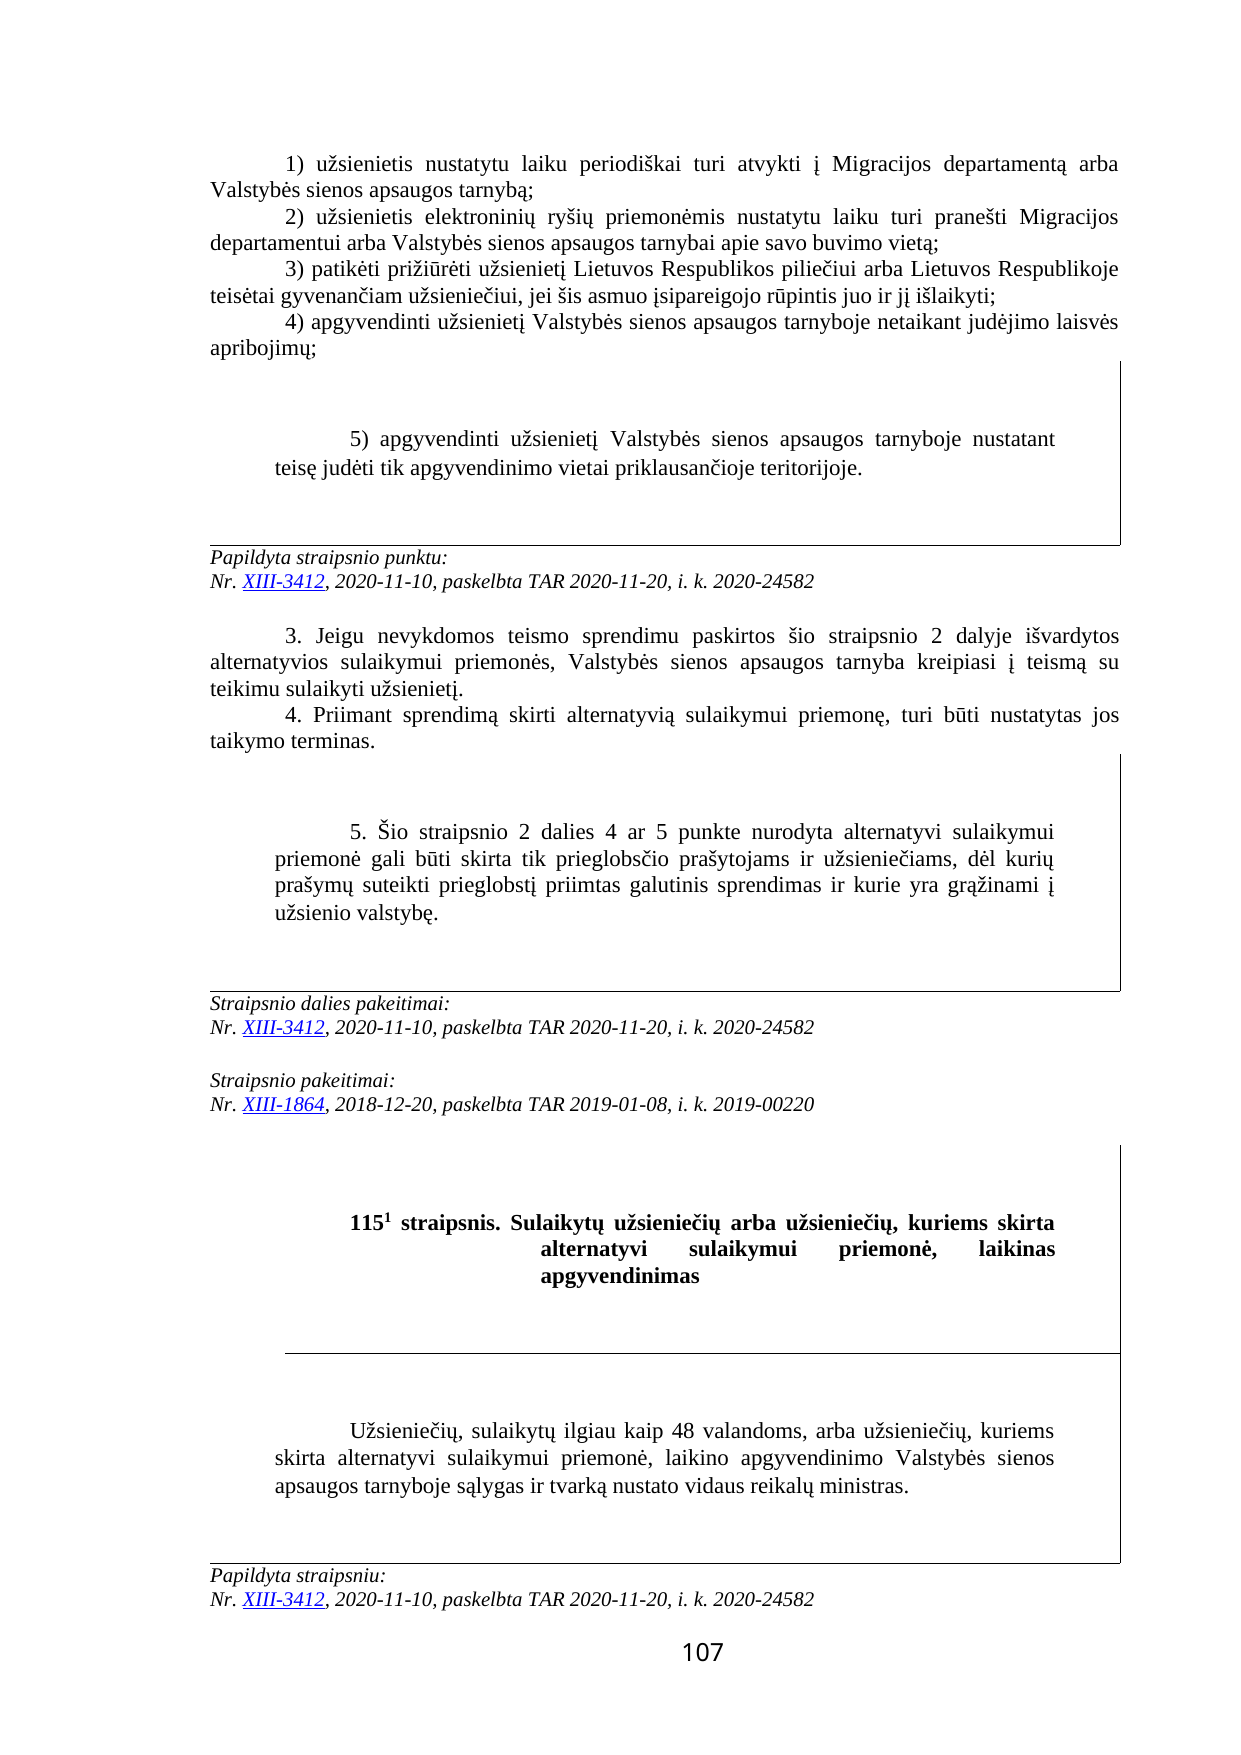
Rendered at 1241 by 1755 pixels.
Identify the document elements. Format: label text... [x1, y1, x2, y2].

text Straipsnio dalies pakeitimai: [210, 991, 1120, 1015]
text 1151 straipsnis. Sulaikytų užsieniečių arba užsieniečių, kuriems skirta alternatyvi sulaikymui priemonė, laikinas apgyvendinimas [285, 1144, 1120, 1353]
text 4) apgyvendinti užsienietį Valstybės sienos apsaugos tarnyboje netaikant judėjimo laisvės apribojimų; [210, 308, 1120, 361]
text Papildyta straipsniu: [210, 1563, 1120, 1587]
text 1) užsienietis nustatytu laiku periodiškai turi atvykti į Migracijos departamentą arba Valstybės sienos apsaugos tarnybą; [210, 150, 1120, 203]
text 2) užsienietis elektroninių ryšių priemonėmis nustatytu laiku turi pranešti Migracijos departamentui arba Valstybės sienos apsaugos tarnybai apie savo buvimo vietą; [210, 203, 1120, 255]
text 3. Jeigu nevykdomos teismo sprendimu paskirtos šio straipsnio 2 dalyje išvardytos alternatyvios sulaikymui priemonės, Valstybės sienos apsaugos tarnyba kreipiasi į teismą su teikimu sulaikyti užsienietį. [210, 622, 1120, 701]
text Nr. XIII-1864, 2018-12-20, paskelbta TAR 2019-01-08, i. k. 2019-00220 [210, 1092, 1120, 1116]
text Straipsnio pakeitimai: [210, 1068, 1120, 1092]
text 3) patikėti prižiūrėti užsienietį Lietuvos Respublikos piliečiui arba Lietuvos Respublikoje teisėtai gyvenančiam užsieniečiui, jei šis asmuo įsipareigojo rūpintis juo ir jį išlaikyti; [210, 255, 1120, 308]
text 4. Priimant sprendimą skirti alternatyvią sulaikymui priemonę, turi būti nustatytas jos taikymo terminas. [210, 701, 1120, 754]
text Nr. XIII-3412, 2020-11-10, paskelbta TAR 2020-11-20, i. k. 2020-24582 [210, 1015, 1120, 1039]
text Nr. XIII-3412, 2020-11-10, paskelbta TAR 2020-11-20, i. k. 2020-24582 [210, 1587, 1120, 1611]
text Papildyta straipsnio punktu: [210, 545, 1120, 569]
text Nr. XIII-3412, 2020-11-10, paskelbta TAR 2020-11-20, i. k. 2020-24582 [210, 569, 1120, 593]
text 5) apgyvendinti užsienietį Valstybės sienos apsaugos tarnyboje nustatant teisę judėti tik apgyvendinimo vietai priklausančioje teritorijoje. [210, 361, 1120, 545]
text Užsieniečių, sulaikytų ilgiau kaip 48 valandoms, arba užsieniečių, kuriems skirta alternatyvi sulaikymui priemonė, laikino apgyvendinimo Valstybės sienos apsaugos tarnyboje sąlygas ir tvarką nustato vidaus reikalų ministras. [210, 1353, 1120, 1563]
text 5. Šio straipsnio 2 dalies 4 ar 5 punkte nurodyta alternatyvi sulaikymui priemonė gali būti skirta tik prieglobsčio prašytojams ir užsieniečiams, dėl kurių prašymų suteikti prieglobstį priimtas galutinis sprendimas ir kurie yra grąžinami į užsienio valstybę. [210, 754, 1120, 991]
